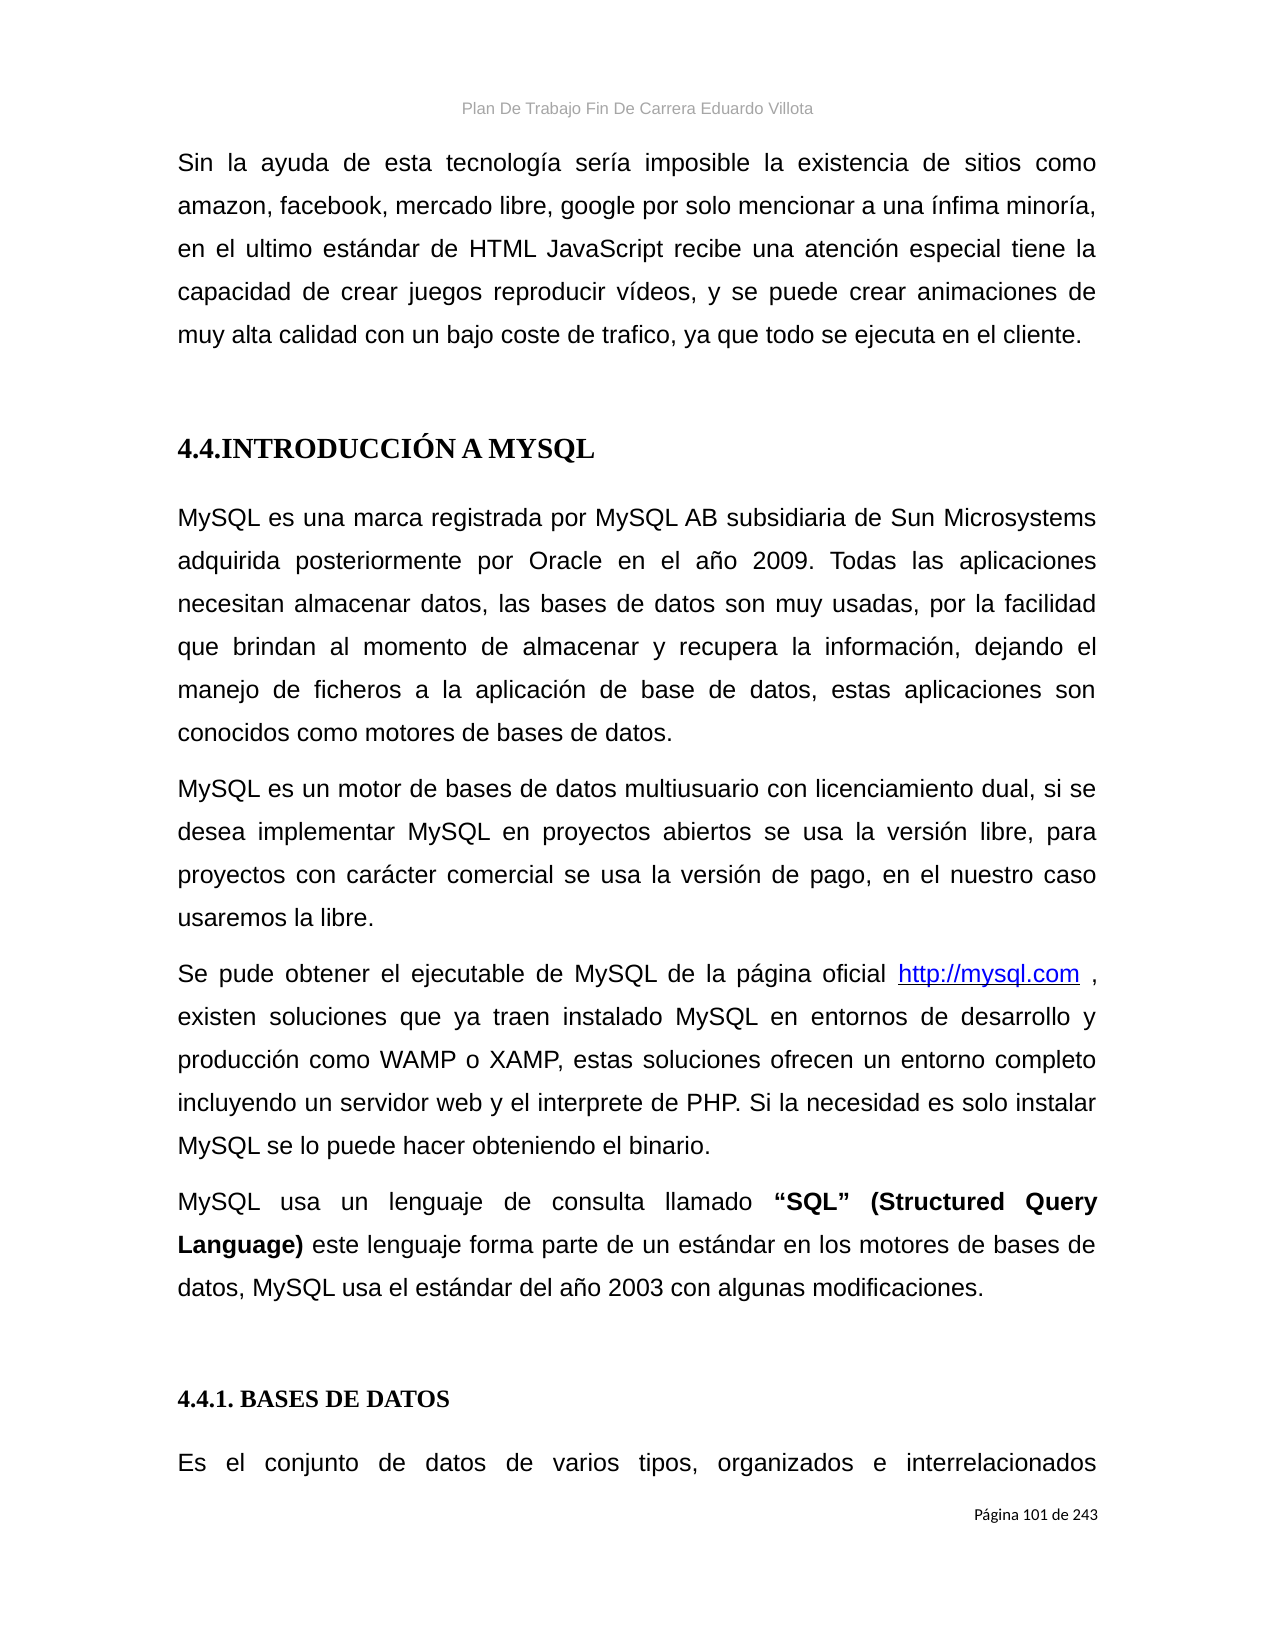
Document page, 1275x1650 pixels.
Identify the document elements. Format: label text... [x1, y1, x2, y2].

text Es el conjunto de datos de varios tipos, organizados e interrelacionados [177, 1448, 1098, 1477]
text 4.4.1. BASES DE DATOS [177, 1384, 1098, 1413]
text Sin la ayuda de esta tecnología sería imposible la existencia de sitios como amazon, facebook, mercado libre, google por solo mencionar a una ínfima minoría, en el ultimo estándar de HTML JavaScript recibe una atención especial tiene la capacidad de crear juegos reproducir vídeos, y se puede crear animaciones de muy alta calidad con un bajo coste de trafico, ya que todo se ejecuta en el cliente. [177, 148, 1098, 349]
text Se pude obtener el ejecutable de MySQL de la página oficial http://mysql.com , existen soluciones que ya traen instalado MySQL en entornos de desarrollo y producción como WAMP o XAMP, estas soluciones ofrecen un entorno completo incluyendo un servidor web y el interprete de PHP. Si la necesidad es solo instalar MySQL se lo puede hacer obteniendo el binario. [177, 959, 1098, 1160]
text MySQL usa un lenguaje de consulta llamado “SQL” (Structured Query Language) este lenguaje forma parte de un estándar en los motores de bases de datos, MySQL usa el estándar del año 2003 con algunas modificaciones. [177, 1187, 1098, 1302]
text 4.4.INTRODUCCIÓN A MYSQL [177, 431, 1098, 465]
text MySQL es una marca registrada por MySQL AB subsidiaria de Sun Microsystems adquirida posteriormente por Oracle en el año 2009. Todas las aplicaciones necesitan almacenar datos, las bases de datos son muy usadas, por la facilidad que brindan al momento de almacenar y recupera la información, dejando el manejo de ficheros a la aplicación de base de datos, estas aplicaciones son conocidos como motores de bases de datos. [177, 502, 1098, 747]
text MySQL es un motor de bases de datos multiusuario con licenciamiento dual, si se desea implementar MySQL en proyectos abiertos se usa la versión libre, para proyectos con carácter comercial se usa la versión de pago, en el nuestro caso usaremos la libre. [177, 774, 1098, 932]
